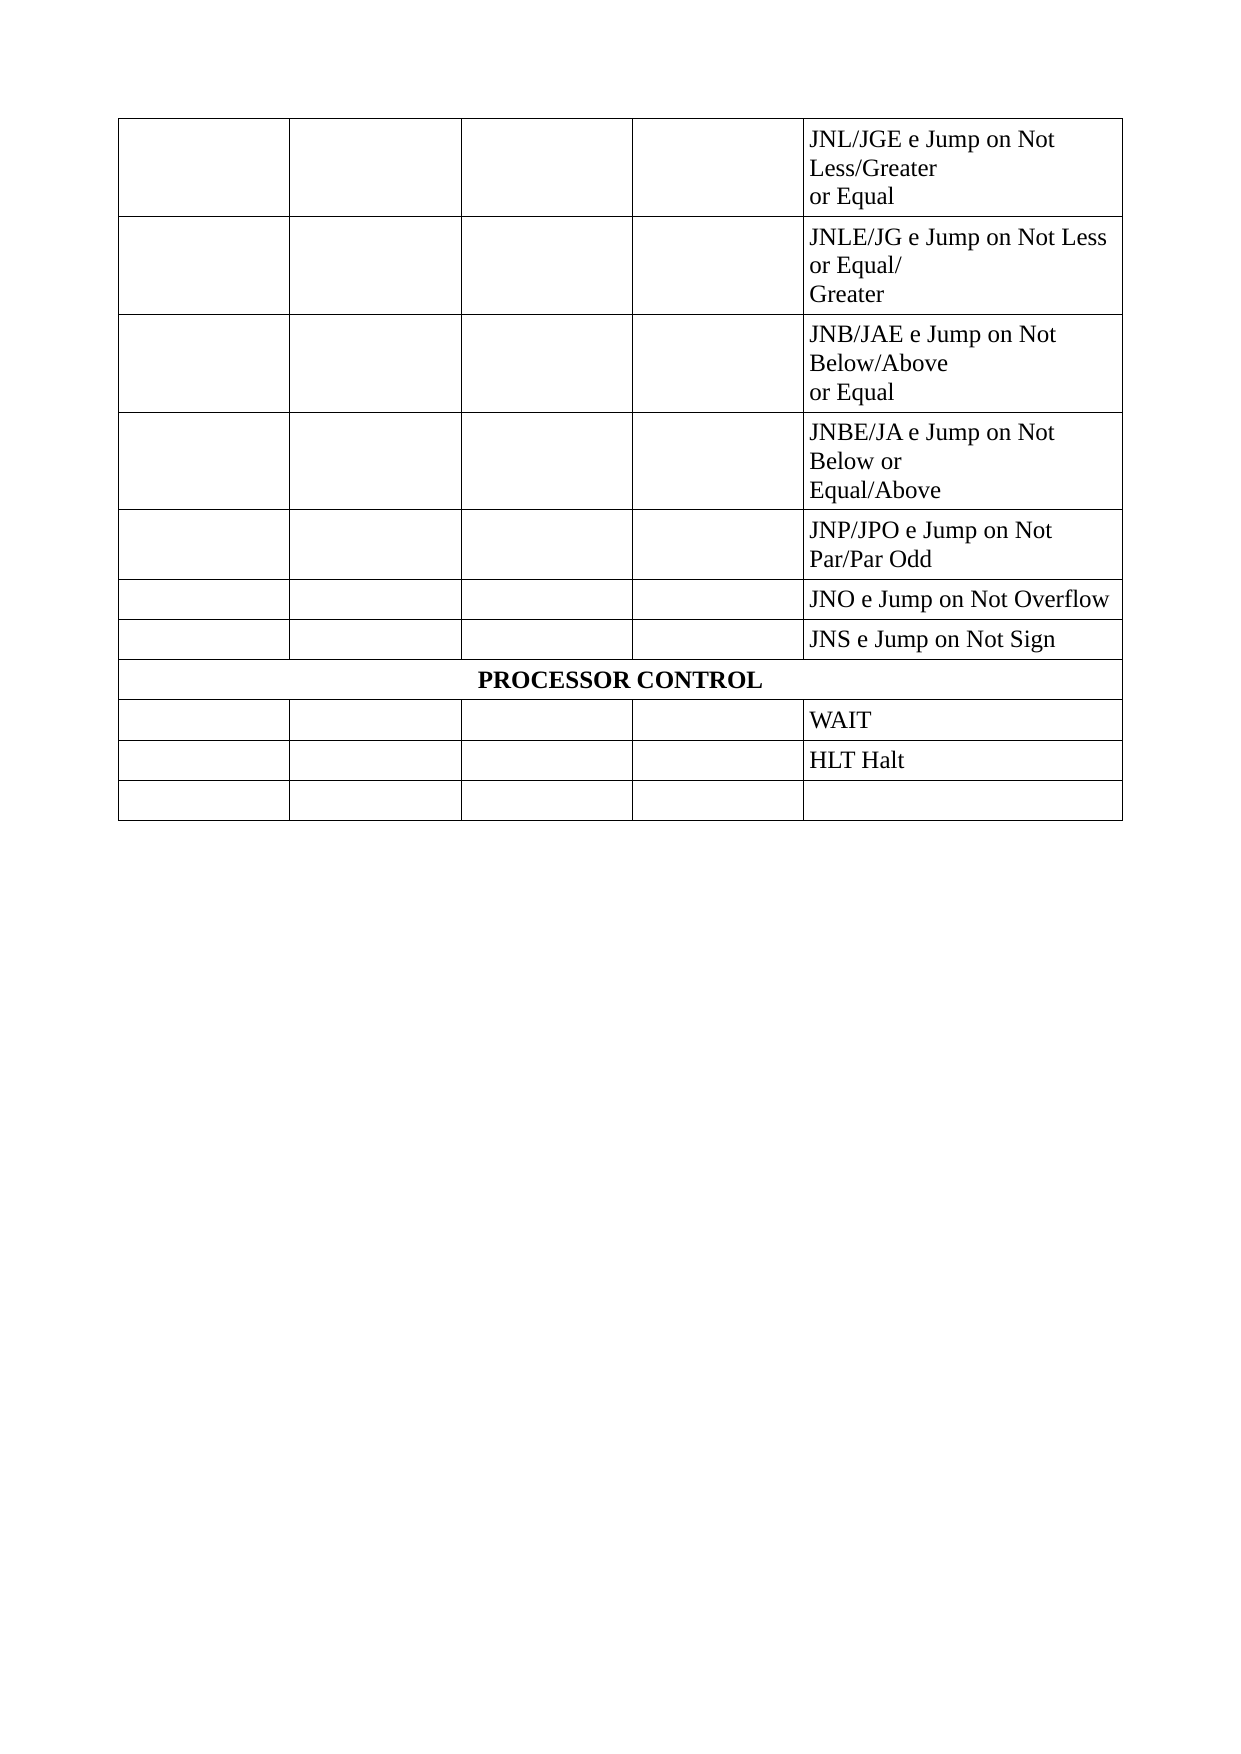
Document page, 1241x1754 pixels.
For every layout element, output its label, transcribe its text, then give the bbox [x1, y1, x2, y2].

table_cell [290, 119, 461, 216]
table_cell [290, 781, 461, 820]
table_cell JNLE/JG e Jump on Not Less or Equal/ Greater [804, 217, 1122, 314]
table_cell [462, 620, 632, 659]
table_cell PROCESSOR CONTROL [119, 660, 1122, 699]
table_cell [290, 510, 461, 578]
table_cell [290, 580, 461, 619]
table_cell [804, 781, 1122, 820]
table_cell [462, 217, 632, 314]
table_cell JNBE/JA e Jump on Not Below or Equal/Above [804, 413, 1122, 509]
table_cell [633, 510, 803, 578]
table_cell [290, 315, 461, 412]
table_cell [633, 217, 803, 314]
table_cell [119, 741, 289, 780]
table_cell JNS e Jump on Not Sign [804, 620, 1122, 659]
table_cell [462, 510, 632, 578]
table_cell [462, 781, 632, 820]
table_cell WAIT [804, 700, 1122, 740]
table_cell [119, 119, 289, 216]
table_cell [462, 315, 632, 412]
table_cell [633, 620, 803, 659]
table_cell [633, 741, 803, 780]
table_cell [462, 741, 632, 780]
table_cell [290, 700, 461, 740]
table_cell [119, 413, 289, 509]
table_cell JNB/JAE e Jump on Not Below/Above or Equal [804, 315, 1122, 412]
table_cell [633, 580, 803, 619]
table_cell [462, 413, 632, 509]
table_cell [633, 781, 803, 820]
table_cell [462, 119, 632, 216]
table_cell [633, 119, 803, 216]
table_cell [119, 700, 289, 740]
table_cell [119, 510, 289, 578]
table_cell [462, 580, 632, 619]
table_cell [119, 781, 289, 820]
table_cell HLT Halt [804, 741, 1122, 780]
table_cell [290, 217, 461, 314]
table_cell [290, 413, 461, 509]
table_cell [290, 620, 461, 659]
table_cell JNL/JGE e Jump on Not Less/Greater or Equal [804, 119, 1122, 216]
table_cell [633, 413, 803, 509]
table_cell [119, 580, 289, 619]
table_cell [633, 315, 803, 412]
table_cell [633, 700, 803, 740]
table_cell [119, 315, 289, 412]
table_cell [119, 217, 289, 314]
table_cell [462, 700, 632, 740]
table_cell JNP/JPO e Jump on Not Par/Par Odd [804, 510, 1122, 578]
table_cell [119, 620, 289, 659]
table_cell [290, 741, 461, 780]
table_cell JNO e Jump on Not Overflow [804, 580, 1122, 619]
